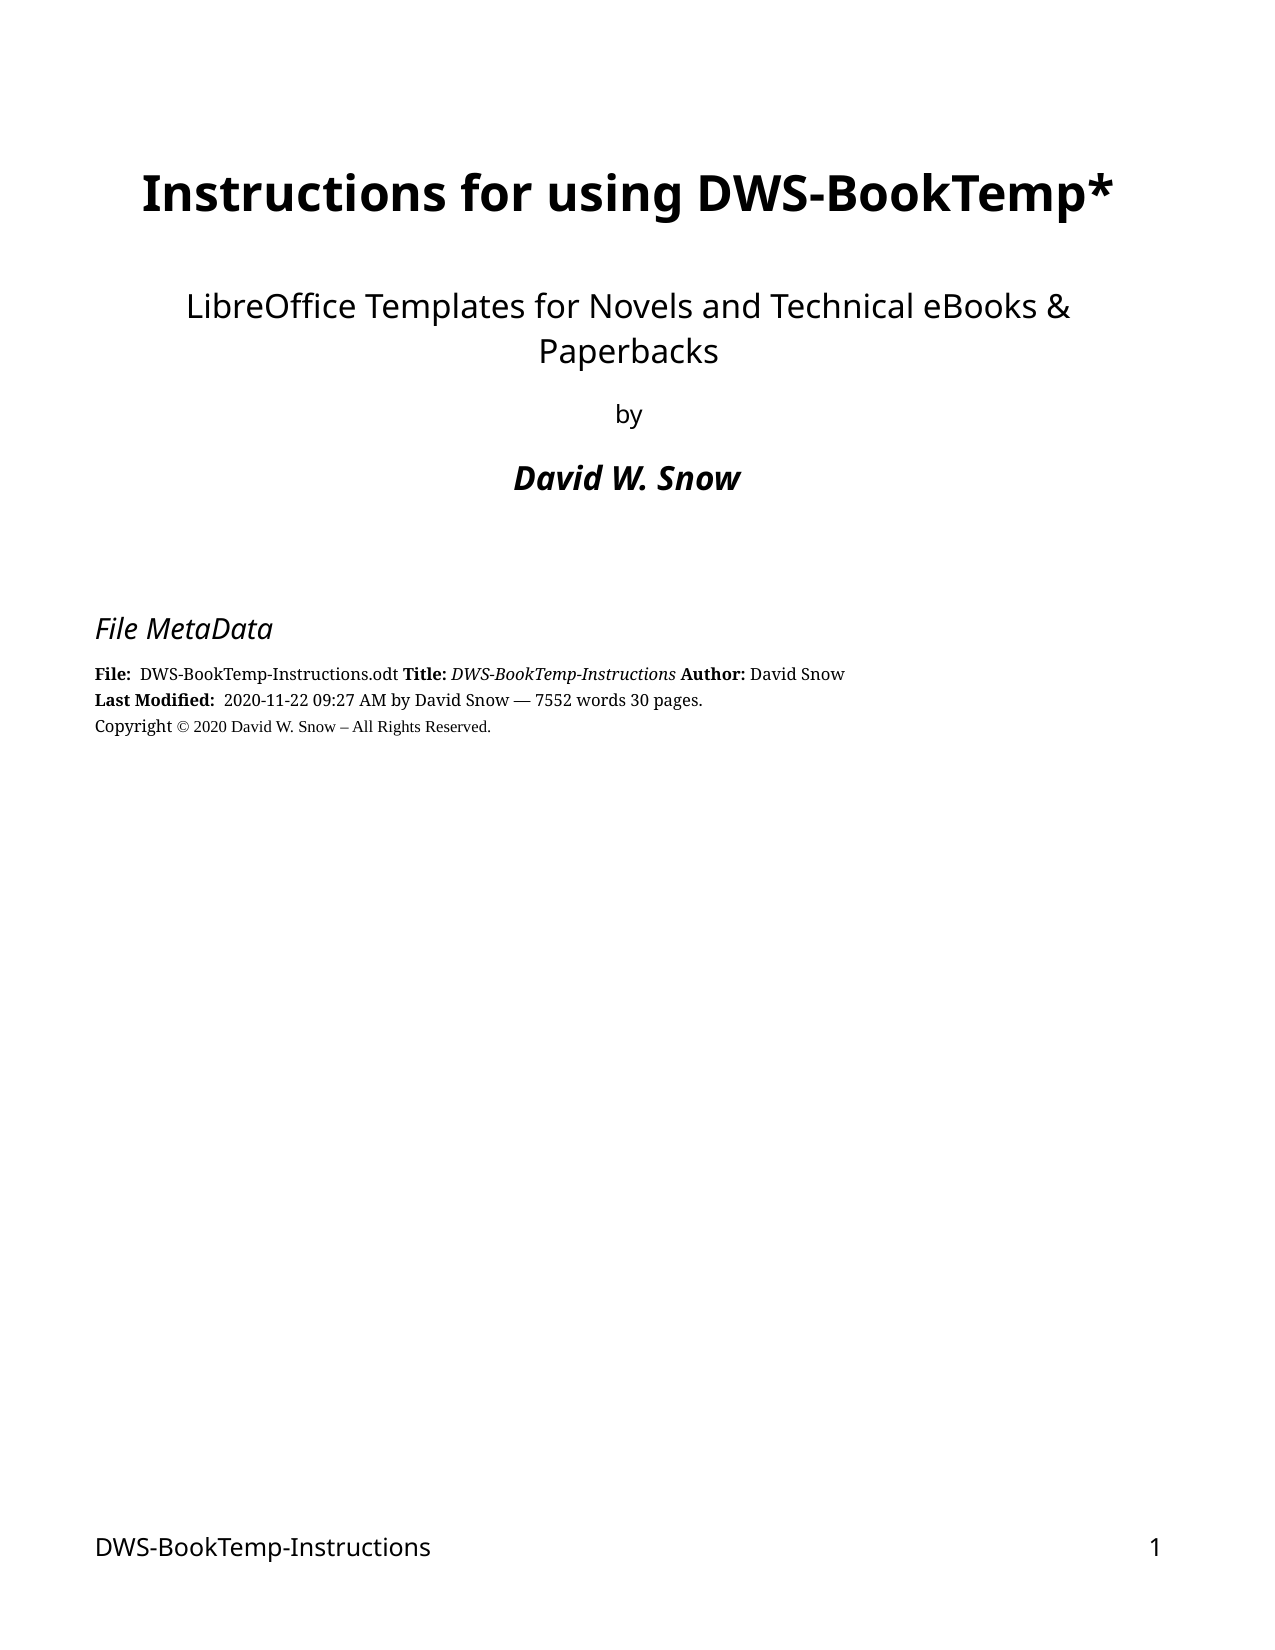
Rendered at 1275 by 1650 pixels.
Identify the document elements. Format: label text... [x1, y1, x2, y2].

text Last Modified: 2020-11-22 09:27 AM by David Snow ― 7552 words 30 pages. [94, 689, 1162, 711]
text Copyright © 2020 David W. Snow – All Rights Reserved. [94, 714, 1162, 737]
title Instructions for using DWS-BookTemp* [94, 157, 1162, 226]
subtitle LibreOffice Templates for Novels and Technical eBooks & Paperbacks [94, 283, 1162, 373]
subtitle File MetaData [94, 608, 1162, 648]
text File: DWS-BookTemp-Instructions.odt Title: DWS-BookTemp-Instructions Author: David Snow [94, 663, 1162, 686]
text by [94, 397, 1162, 431]
text David W. Snow [94, 455, 1162, 501]
